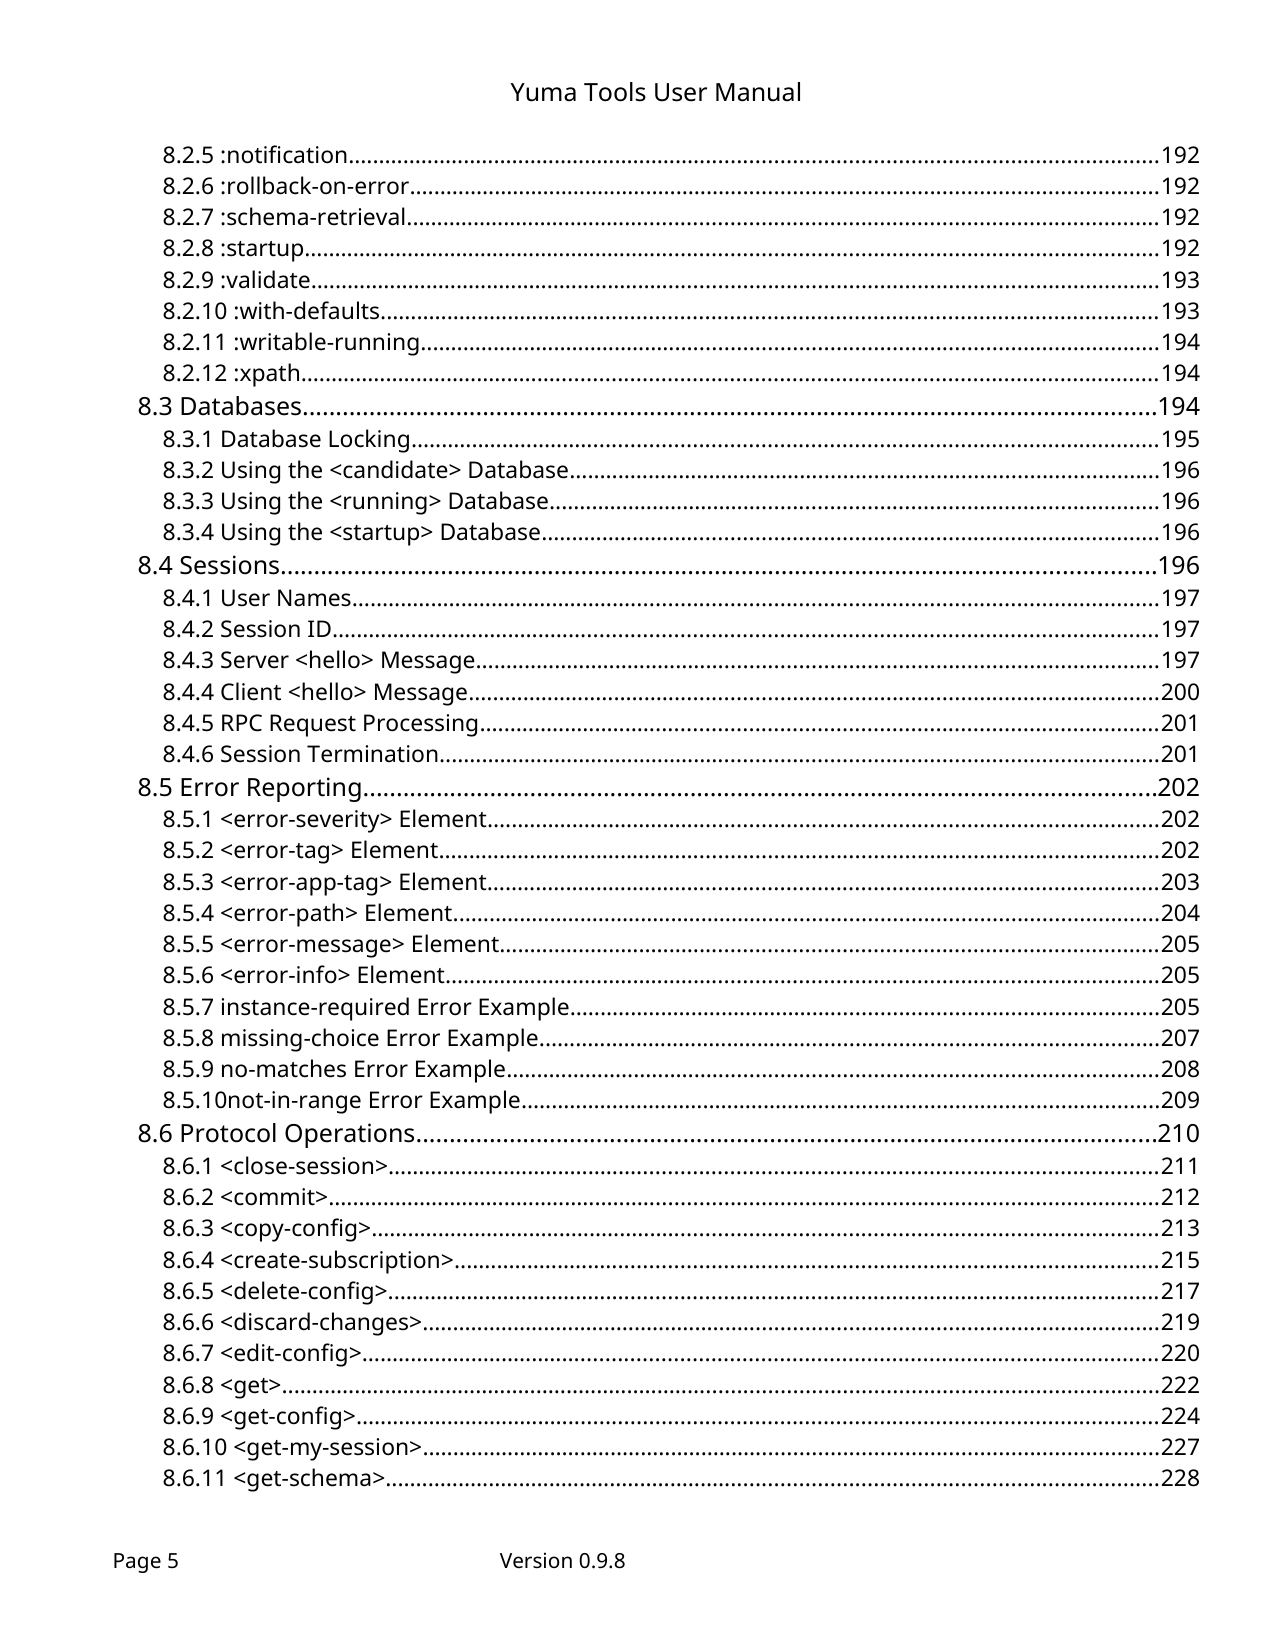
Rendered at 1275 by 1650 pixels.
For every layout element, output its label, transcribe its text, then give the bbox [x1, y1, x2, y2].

text 8.4.1 User Names 197 [162, 582, 1200, 613]
text 8.2.8 :startup 192 [162, 232, 1200, 263]
text 8.3.3 Using the <running> Database 196 [162, 485, 1200, 516]
text 8.6 Protocol Operations 210 [137, 1116, 1200, 1150]
text 8.2.11 :writable-running 194 [162, 326, 1200, 357]
text 8.2.6 :rollback-on-error 192 [162, 170, 1200, 201]
text 8.5.1 <error-severity> Element 202 [162, 803, 1200, 834]
text 8.4.2 Session ID 197 [162, 613, 1200, 644]
text 8.5 Error Reporting 202 [137, 769, 1200, 803]
text 8.4 Sessions 196 [137, 548, 1200, 582]
text 8.2.10 :with-defaults 193 [162, 295, 1200, 326]
text 8.5.3 <error-app-tag> Element 203 [162, 866, 1200, 897]
text 8.4.5 RPC Request Processing 201 [162, 707, 1200, 738]
text 8.6.3 <copy-config> 213 [162, 1212, 1200, 1243]
text 8.5.4 <error-path> Element 204 [162, 897, 1200, 928]
text 8.5.6 <error-info> Element 205 [162, 959, 1200, 991]
text 8.5.8 missing-choice Error Example 207 [162, 1022, 1200, 1053]
text 8.6.11 <get-schema> 228 [162, 1462, 1200, 1493]
text 8.6.8 <get> 222 [162, 1368, 1200, 1400]
text 8.2.9 :validate 193 [162, 263, 1200, 295]
text 8.2.7 :schema-retrieval 192 [162, 201, 1200, 232]
text 8.5.5 <error-message> Element 205 [162, 928, 1200, 959]
text 8.6.6 <discard-changes> 219 [162, 1306, 1200, 1337]
text 8.6.9 <get-config> 224 [162, 1400, 1200, 1431]
text 8.3.1 Database Locking 195 [162, 423, 1200, 454]
text 8.5.2 <error-tag> Element 202 [162, 834, 1200, 866]
text 8.4.4 Client <hello> Message 200 [162, 675, 1200, 707]
text 8.5.7 instance-required Error Example 205 [162, 991, 1200, 1022]
text 8.6.10 <get-my-session> 227 [162, 1431, 1200, 1462]
text 8.4.6 Session Termination 201 [162, 738, 1200, 769]
text 8.6.7 <edit-config> 220 [162, 1337, 1200, 1368]
text 8.2.5 :notification 192 [162, 138, 1200, 170]
text 8.6.2 <commit> 212 [162, 1181, 1200, 1212]
text 8.4.3 Server <hello> Message 197 [162, 644, 1200, 675]
text 8.6.5 <delete-config> 217 [162, 1275, 1200, 1306]
text 8.3 Databases 194 [137, 388, 1200, 423]
text 8.6.1 <close-session> 211 [162, 1150, 1200, 1181]
text 8.5.10not-in-range Error Example 209 [162, 1084, 1200, 1116]
text 8.2.12 :xpath 194 [162, 357, 1200, 388]
text 8.5.9 no-matches Error Example 208 [162, 1053, 1200, 1084]
text 8.3.4 Using the <startup> Database 196 [162, 516, 1200, 548]
text 8.3.2 Using the <candidate> Database 196 [162, 454, 1200, 485]
text 8.6.4 <create-subscription> 215 [162, 1243, 1200, 1275]
